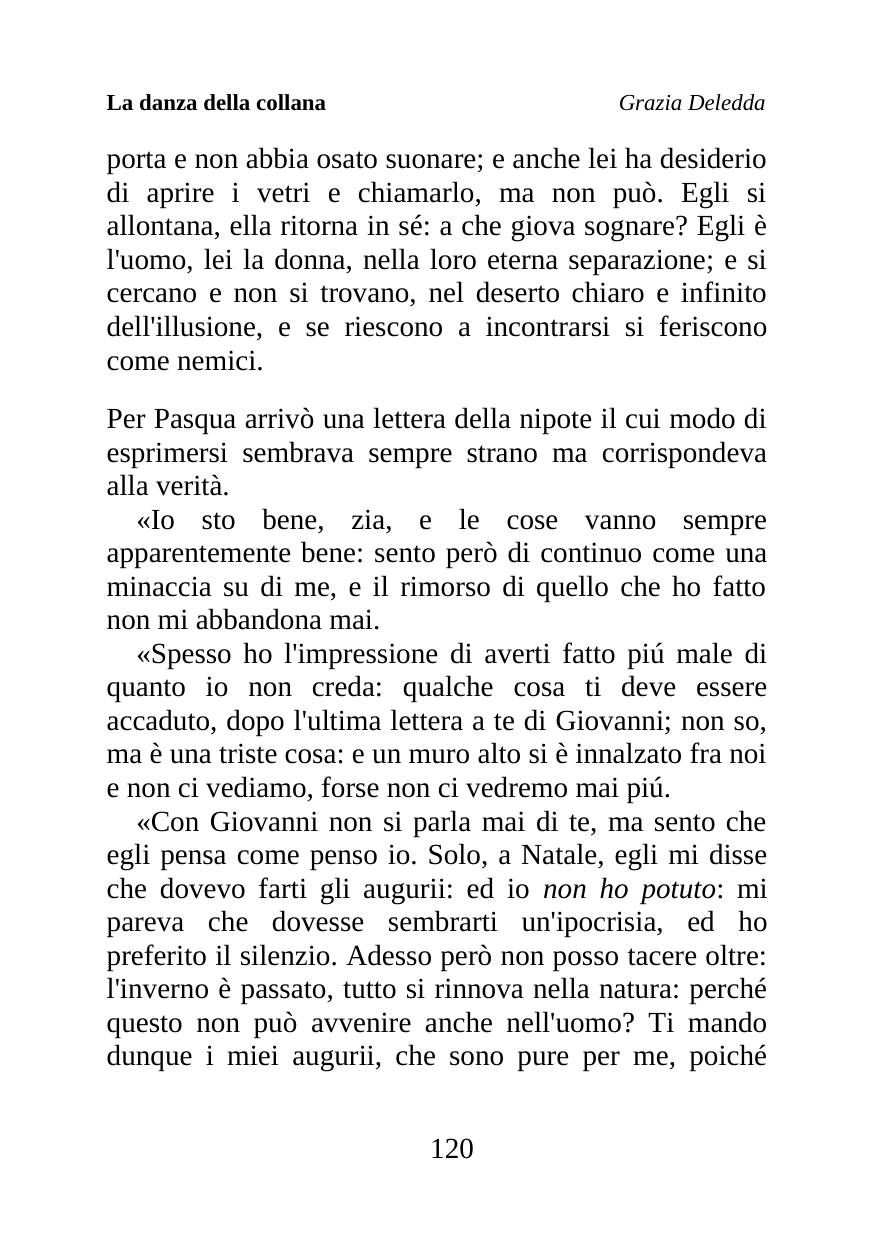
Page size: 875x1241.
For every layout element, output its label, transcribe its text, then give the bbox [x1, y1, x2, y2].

text «Con Giovanni non si parla mai di te, ma sento che egli pensa come penso io. Solo, a Natale, egli mi disse che dovevo farti gli augurii: ed io non ho potuto: mi pareva che dovesse sembrarti un'ipocrisia, ed ho preferito il silenzio. Adesso però non posso tacere oltre: l'inverno è passato, tutto si rinnova nella natura: perché questo non può avvenire anche nell'uomo? Ti mando dunque i miei augurii, che sono pure per me, poiché [106, 804, 768, 1072]
text «Spesso ho l'impressione di averti fatto piú male di quanto io non creda: qualche cosa ti deve essere accaduto, dopo l'ultima lettera a te di Giovanni; non so, ma è una triste cosa: e un muro alto si è innalzato fra noi e non ci vediamo, forse non ci vedremo mai piú. [106, 636, 768, 804]
text Per Pasqua arrivò una lettera della nipote il cui modo di esprimersi sembrava sempre strano ma corrispondeva alla verità. [106, 401, 768, 502]
text porta e non abbia osato suonare; e anche lei ha desiderio di aprire i vetri e chiamarlo, ma non può. Egli si allontana, ella ritorna in sé: a che giova sognare? Egli è l'uomo, lei la donna, nella loro eterna separazione; e si cercano e non si trovano, nel deserto chiaro e infinito dell'illusione, e se riescono a incontrarsi si feriscono come nemici. [106, 141, 768, 376]
text «Io sto bene, zia, e le cose vanno sempre apparentemente bene: sento però di continuo come una minaccia su di me, e il rimorso di quello che ho fatto non mi abbandona mai. [106, 502, 768, 636]
